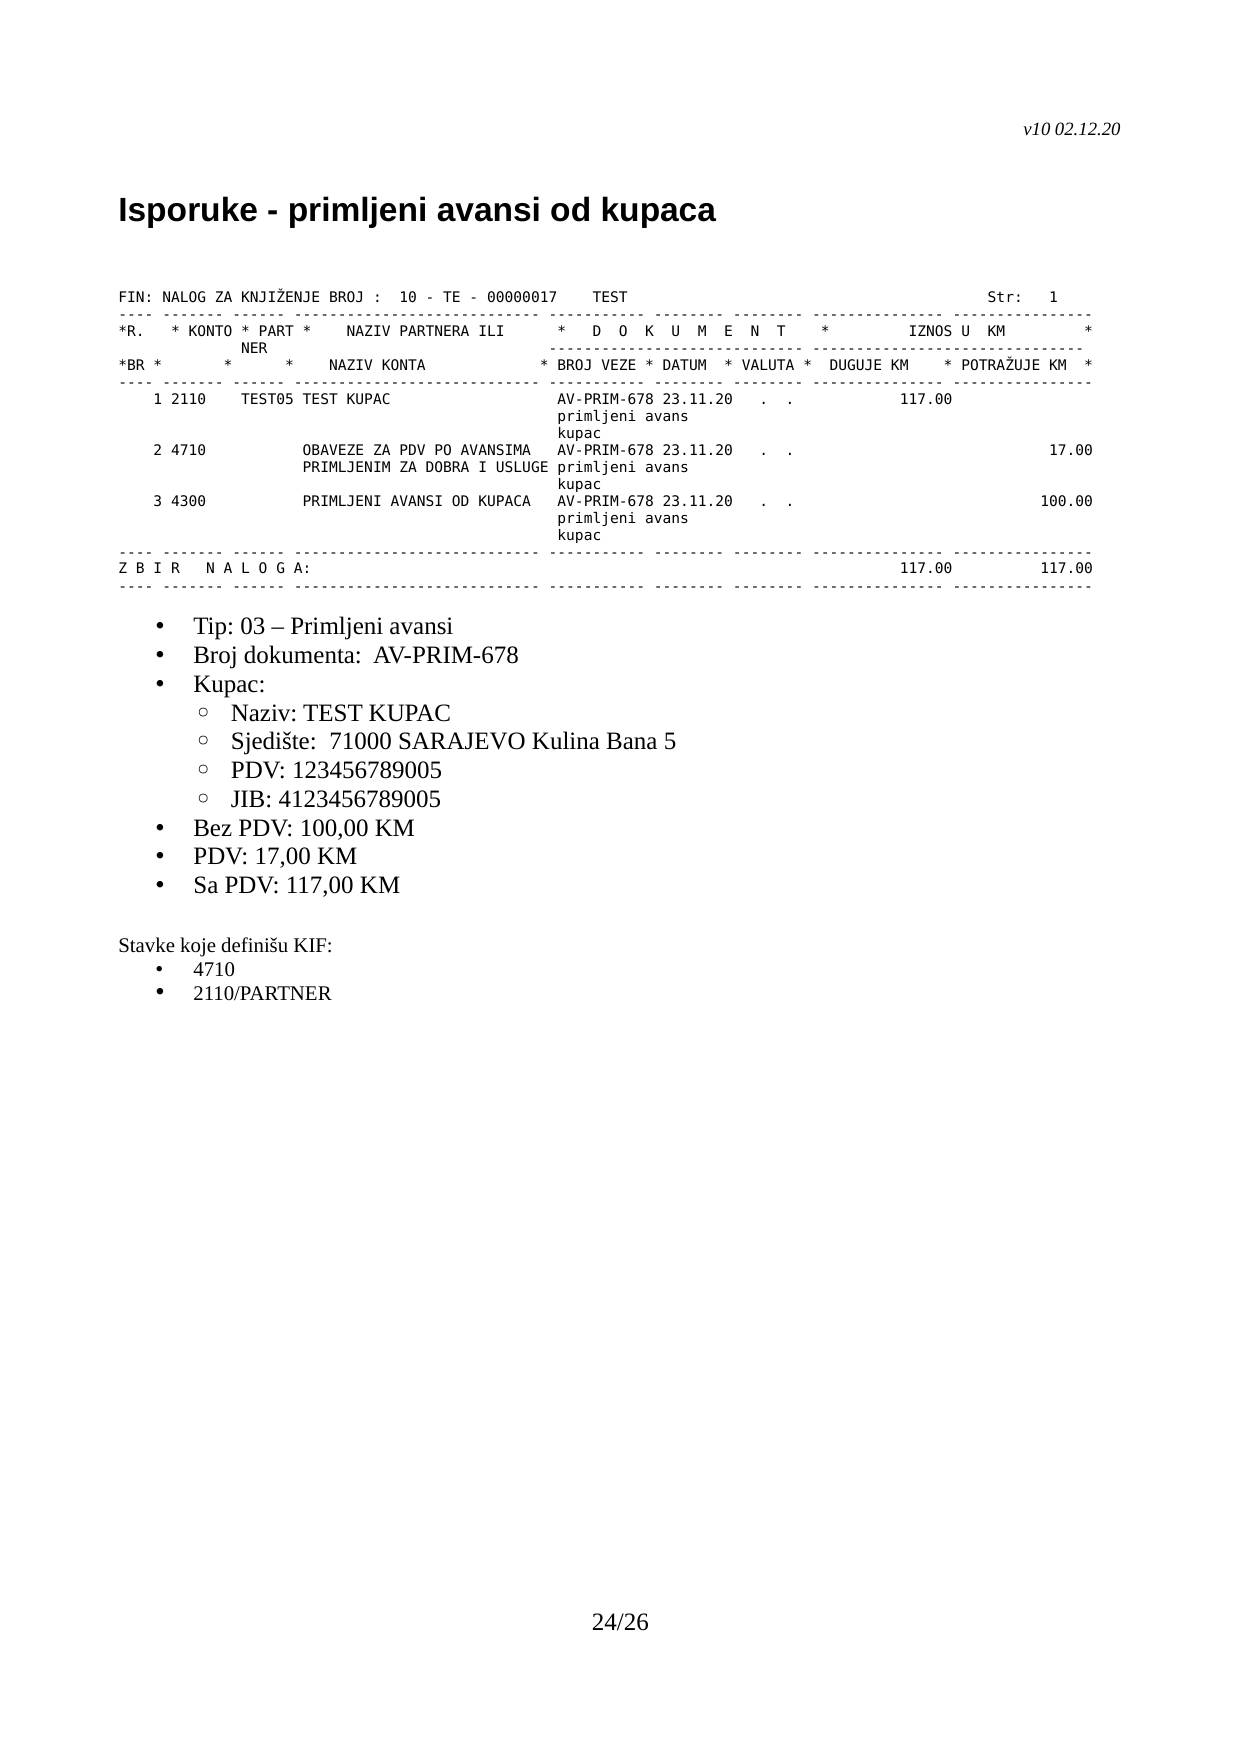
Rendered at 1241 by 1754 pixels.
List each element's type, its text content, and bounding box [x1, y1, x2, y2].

list 4710 [156, 957, 1122, 981]
text PRIMLJENIM ZA DOBRA I USLUGE primljeni avans [118, 458, 1122, 476]
text NER ----------------------------- ------------------------------- [118, 340, 1122, 357]
text ---- ------- ------ ---------------------------- ----------- -------- -------- --------------- ---------------- [118, 577, 1122, 594]
text primljeni avans [118, 509, 1122, 526]
list Bez PDV: 100,00 KM [156, 813, 1122, 841]
list PDV: 123456789005 [193, 755, 1122, 784]
list JIB: 4123456789005 [193, 784, 1122, 813]
text 2 4710 OBAVEZE ZA PDV PO AVANSIMA AV-PRIM-678 23.11.20 . . 17.00 [118, 442, 1122, 458]
text ---- ------- ------ ---------------------------- ----------- -------- -------- --------------- ---------------- [118, 374, 1122, 391]
list Naziv: TEST KUPAC [193, 698, 1122, 726]
text kupac [118, 526, 1122, 543]
text *R. * KONTO * PART * NAZIV PARTNERA ILI * D O K U M E N T * IZNOS U KM * [118, 323, 1122, 340]
text FIN: NALOG ZA KNJIŽENJE BROJ : 10 - TE - 00000017 TEST Str: 1 [118, 289, 1122, 306]
subtitle 2110/PARTNER [156, 981, 1122, 1006]
text 3 4300 PRIMLJENI AVANSI OD KUPACA AV-PRIM-678 23.11.20 . . 100.00 [118, 492, 1122, 509]
list Sjedište: 71000 SARAJEVO Kulina Bana 5 [193, 726, 1122, 755]
list Kupac: [156, 669, 1122, 698]
text kupac [118, 476, 1122, 492]
text Stavke koje definišu KIF: [118, 933, 1122, 957]
text Z B I R N A L O G A: 117.00 117.00 [118, 560, 1122, 577]
list Tip: 03 – Primljeni avansi [156, 611, 1122, 640]
list Broj dokumenta: AV-PRIM-678 [156, 640, 1122, 669]
subtitle Isporuke - primljeni avansi od kupaca [118, 190, 1122, 229]
text ---- ------- ------ ---------------------------- ----------- -------- -------- --------------- ---------------- [118, 306, 1122, 323]
text primljeni avans [118, 408, 1122, 424]
text kupac [118, 424, 1122, 442]
text *BR * * * NAZIV KONTA * BROJ VEZE * DATUM * VALUTA * DUGUJE KM * POTRAŽUJE KM * [118, 357, 1122, 374]
list Sa PDV: 117,00 KM [156, 870, 1122, 899]
text ---- ------- ------ ---------------------------- ----------- -------- -------- --------------- ---------------- [118, 543, 1122, 560]
text 1 2110 TEST05 TEST KUPAC AV-PRIM-678 23.11.20 . . 117.00 [118, 391, 1122, 408]
list PDV: 17,00 KM [156, 841, 1122, 870]
